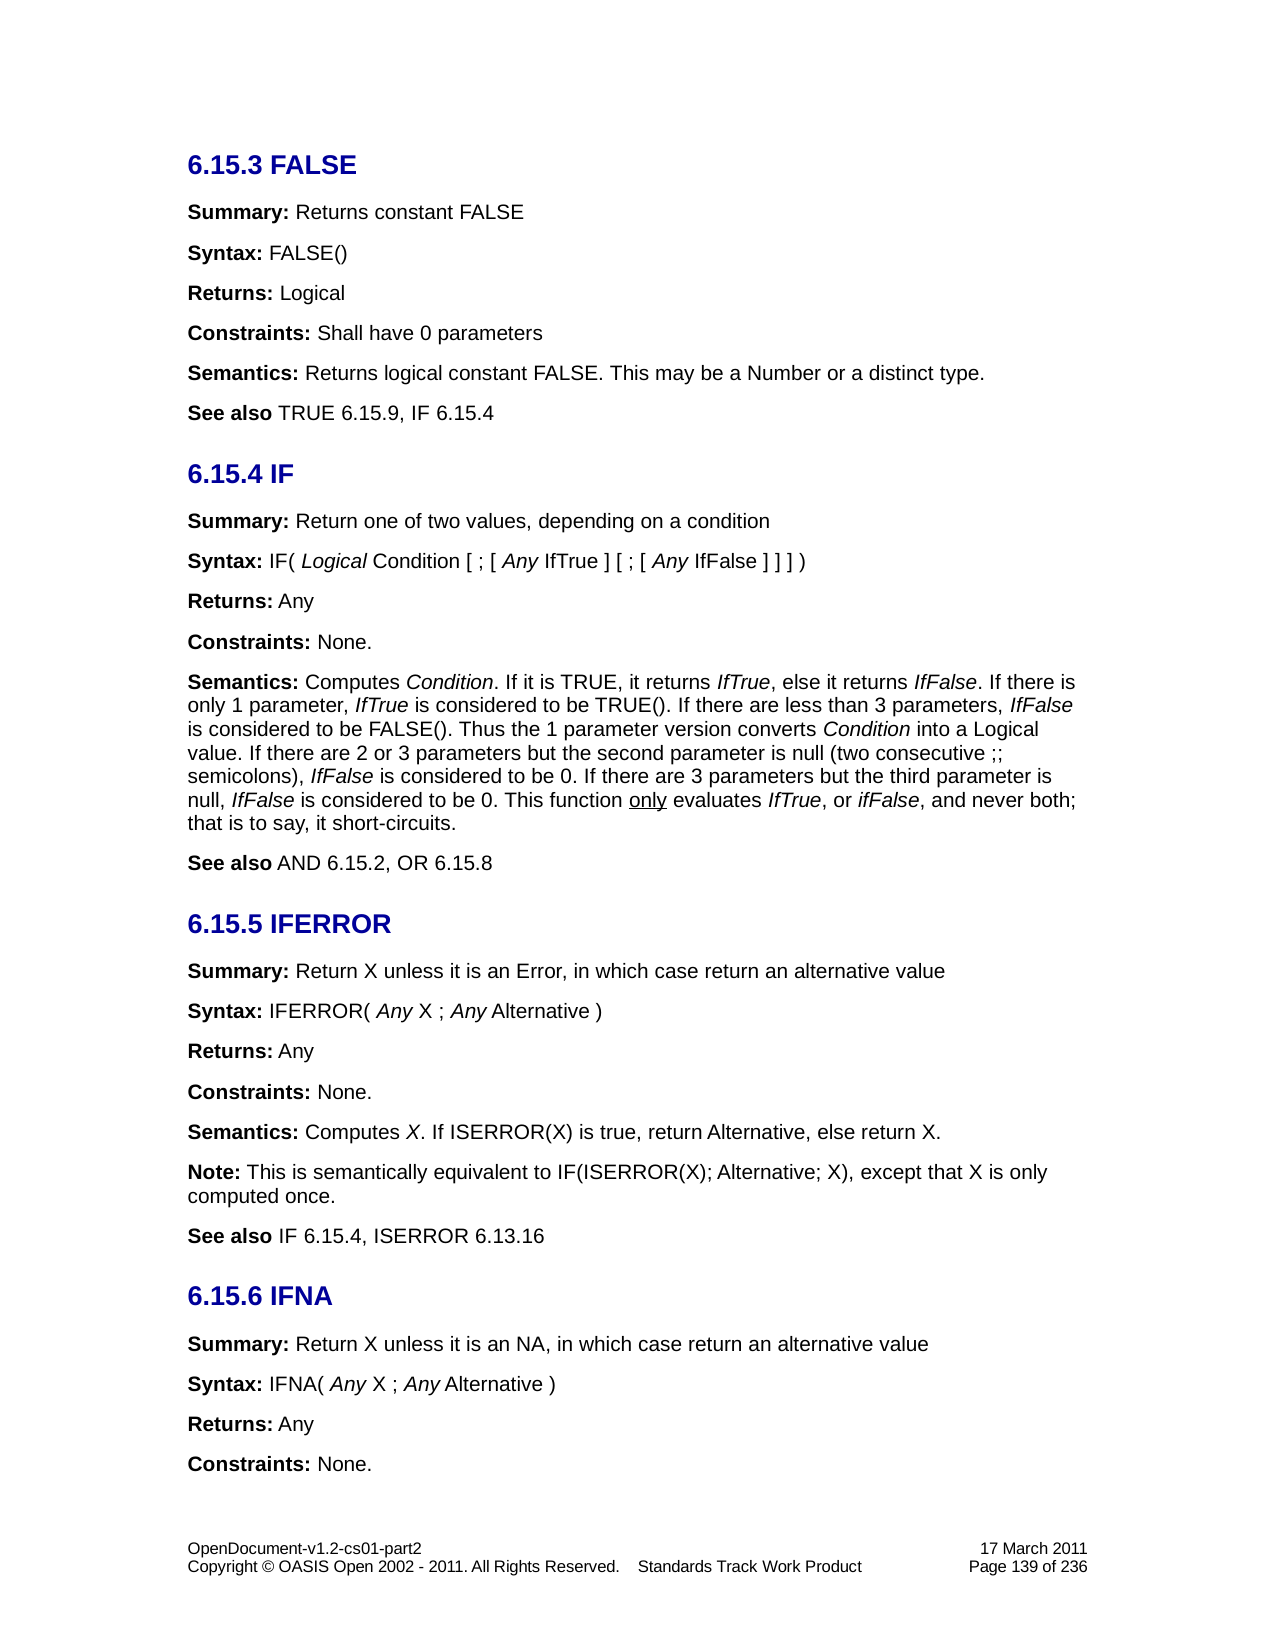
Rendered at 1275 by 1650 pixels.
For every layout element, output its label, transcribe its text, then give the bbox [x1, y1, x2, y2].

text Returns: Any [187, 1040, 1088, 1063]
subtitle FALSE [187, 150, 1088, 180]
text Syntax: IF( Logical Condition [ ; [ Any IfTrue ] [ ; [ Any IfFalse ] ] ] ) [187, 550, 1088, 573]
text See also TRUE 6.15.9, IF 6.15.4 [187, 402, 1088, 425]
text Note: This is semantically equivalent to IF(ISERROR(X); Alternative; X), except that X is only computed once. [187, 1161, 1088, 1208]
subtitle IF [187, 459, 1088, 489]
text See also IF 6.15.4, ISERROR 6.13.16 [187, 1224, 1088, 1248]
text Constraints: Shall have 0 parameters [187, 321, 1088, 345]
text See also AND 6.15.2, OR 6.15.8 [187, 852, 1088, 875]
text Summary: Return X unless it is an Error, in which case return an alternative value [187, 959, 1088, 983]
text Constraints: None. [187, 1080, 1088, 1104]
text Constraints: None. [187, 1453, 1088, 1476]
text Syntax: IFERROR( Any X ; Any Alternative ) [187, 1000, 1088, 1023]
text Semantics: Returns logical constant FALSE. This may be a Number or a distinct type. [187, 362, 1088, 385]
subtitle IFNA [187, 1281, 1088, 1311]
text Returns: Any [187, 1412, 1088, 1436]
text Syntax: FALSE() [187, 241, 1088, 264]
text Semantics: Computes X. If ISERROR(X) is true, return Alternative, else return X. [187, 1120, 1088, 1144]
text Returns: Logical [187, 281, 1088, 305]
text Returns: Any [187, 590, 1088, 613]
text Semantics: Computes Condition. If it is TRUE, it returns IfTrue, else it returns IfFalse. If there is only 1 parameter, IfTrue is considered to be TRUE(). If there are less than 3 parameters, IfFalse is considered to be FALSE(). Thus the 1 parameter version converts Condition into a Logical value. If there are 2 or 3 parameters but the second parameter is null (two consecutive ;; semicolons), IfFalse is considered to be 0. If there are 3 parameters but the third parameter is null, IfFalse is considered to be 0. This function only evaluates IfTrue, or ifFalse, and never both; that is to say, it short-circuits. [187, 670, 1088, 835]
text Summary: Return one of two values, depending on a condition [187, 509, 1088, 533]
text Summary: Returns constant FALSE [187, 201, 1088, 224]
text Constraints: None. [187, 630, 1088, 654]
text Syntax: IFNA( Any X ; Any Alternative ) [187, 1372, 1088, 1396]
text Summary: Return X unless it is an NA, in which case return an alternative value [187, 1332, 1088, 1356]
subtitle IFERROR [187, 909, 1088, 939]
